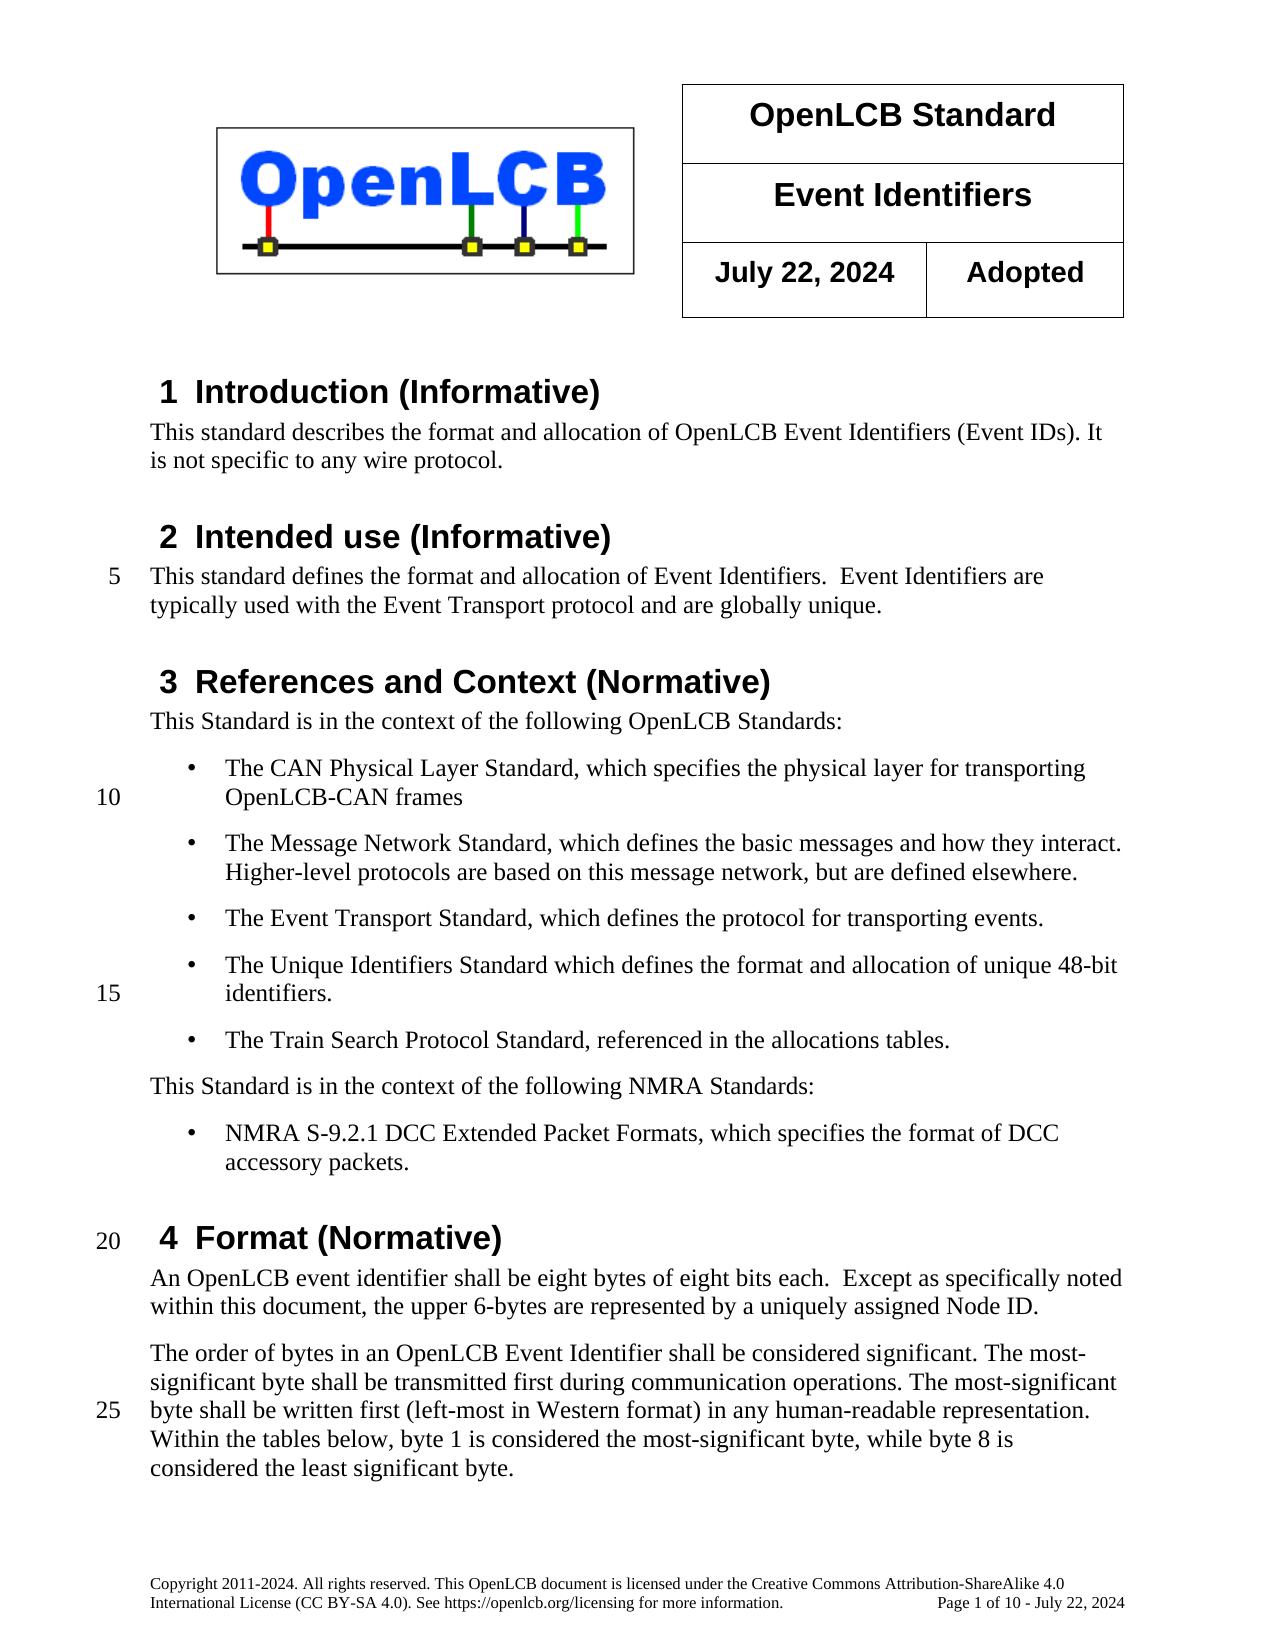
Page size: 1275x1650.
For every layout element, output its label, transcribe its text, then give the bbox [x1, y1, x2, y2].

text This Standard is in the context of the following OpenLCB Standards: [150, 706, 1125, 735]
text The order of bytes in an OpenLCB Event Identifier shall be considered significant. The most-significant byte shall be transmitted first during communication operations. The most-significant byte shall be written first (left-most in Western format) in any human-readable representation. Within the tables below, byte 1 is considered the most-significant byte, while byte 8 is considered the least significant byte. [150, 1338, 1125, 1482]
list The CAN Physical Layer Standard, which specifies the physical layer for transporting OpenLCB-CAN frames [187, 753, 1125, 810]
subtitle References and Context (Normative) [150, 662, 1125, 700]
list The Unique Identifiers Standard which defines the format and allocation of unique 48-bit identifiers. [187, 950, 1125, 1007]
subtitle Format (Normative) [150, 1218, 1125, 1256]
text This Standard is in the context of the following NMRA Standards: [150, 1071, 1125, 1100]
text This standard defines the format and allocation of Event Identifiers. Event Identifiers are typically used with the Event Transport protocol and are globally unique. [150, 561, 1125, 619]
list The Message Network Standard, which defines the basic messages and how they interact. Higher-level protocols are based on this message network, but are defined elsewhere. [187, 828, 1125, 886]
list The Train Search Protocol Standard, referenced in the allocations tables. [187, 1025, 1125, 1054]
text An OpenLCB event identifier shall be eight bytes of eight bits each. Except as specifically noted within this document, the upper 6-bytes are represented by a uniquely assigned Node ID. [150, 1263, 1125, 1320]
subtitle Intended use (Informative) [150, 517, 1125, 555]
picture [215, 126, 636, 276]
subtitle Introduction (Informative) [150, 372, 1125, 410]
list The Event Transport Standard, which defines the protocol for transporting events. [187, 903, 1125, 932]
text This standard describes the format and allocation of OpenLCB Event Identifiers (Event IDs). It is not specific to any wire protocol. [150, 417, 1125, 474]
list NMRA S-9.2.1 DCC Extended Packet Formats, which specifies the format of DCC accessory packets. [187, 1118, 1125, 1175]
